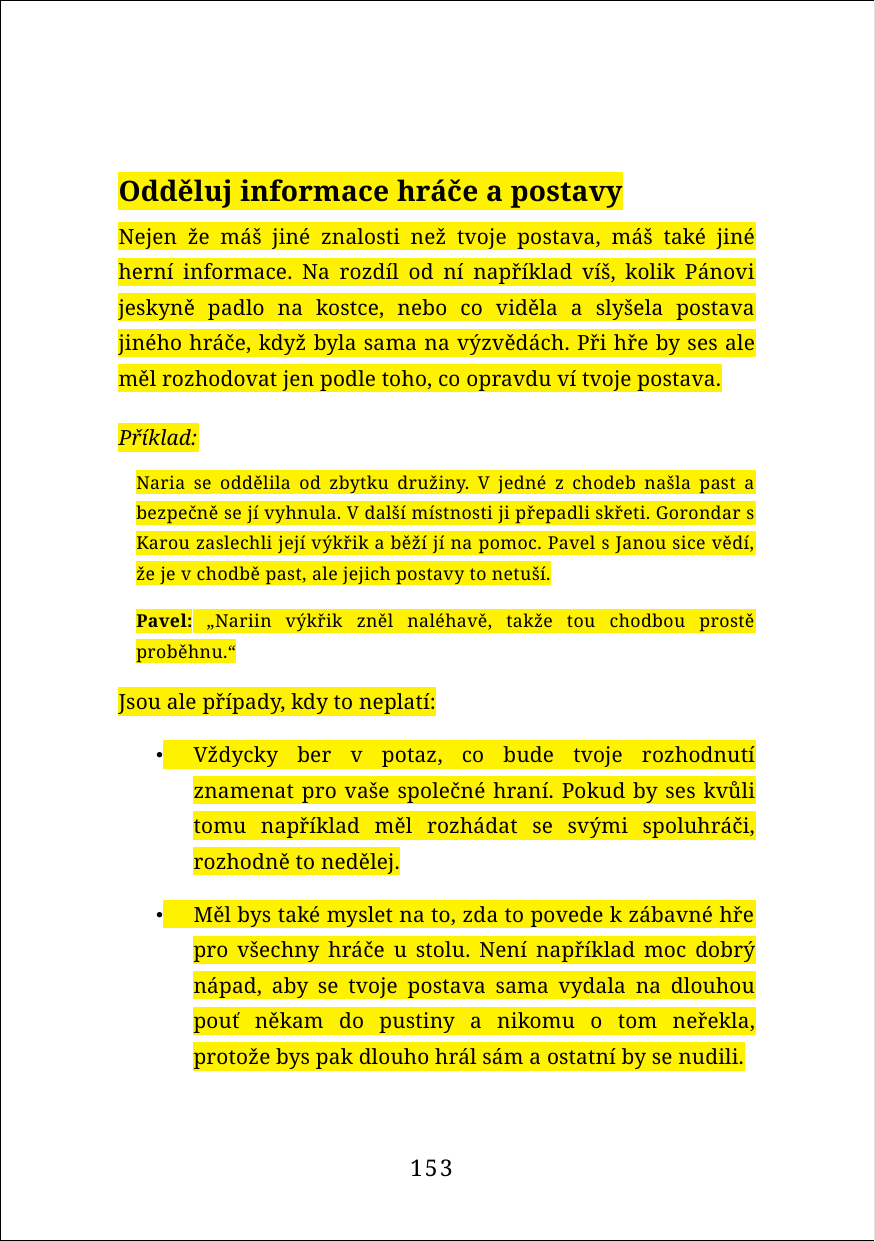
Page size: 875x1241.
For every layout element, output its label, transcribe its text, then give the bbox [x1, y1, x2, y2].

text Nejen že máš jiné znalosti než tvoje postava, máš také jiné herní informace. Na rozdíl od ní například víš, kolik Pánovi jeskyně padlo na kostce, nebo co viděla a slyšela postava jiného hráče, když byla sama na výzvědách. Při hře by ses ale měl rozhodovat jen podle toho, co opravdu ví tvoje postava. [118, 222, 756, 392]
list Vždycky ber v potaz, co bude tvoje rozhodnutí znamenat pro vaše společné hraní. Pokud by ses kvůli tomu například měl rozhádat se svými spoluhráči, rozhodně to nedělej. [156, 740, 756, 875]
list Měl bys také myslet na to, zda to povede k zábavné hře pro všechny hráče u stolu. Není například moc dobrý nápad, aby se tvoje postava sama vydala na dlouhou pouť někam do pustiny a nikomu o tom neřekla, protože bys pak dlouho hrál sám a ostatní by se nudili. [156, 900, 756, 1071]
text Jsou ale případy, kdy to neplatí: [118, 687, 756, 716]
text Příklad: [118, 423, 756, 452]
subtitle Odděluj informace hráče a postavy [118, 172, 756, 210]
text Naria se oddělila od zbytku družiny. V jedné z chodeb našla past a bezpečně se jí vyhnula. V další místnosti ji přepadli skřeti. Gorondar s Karou zaslechli její výkřik a běží jí na pomoc. Pavel s Janou sice vědí, že je v chodbě past, ale jejich postavy to netuší. [136, 470, 756, 585]
text Pavel: „Nariin výkřik zněl naléhavě, takže tou chodbou prostě proběhnu.“ [136, 609, 756, 663]
